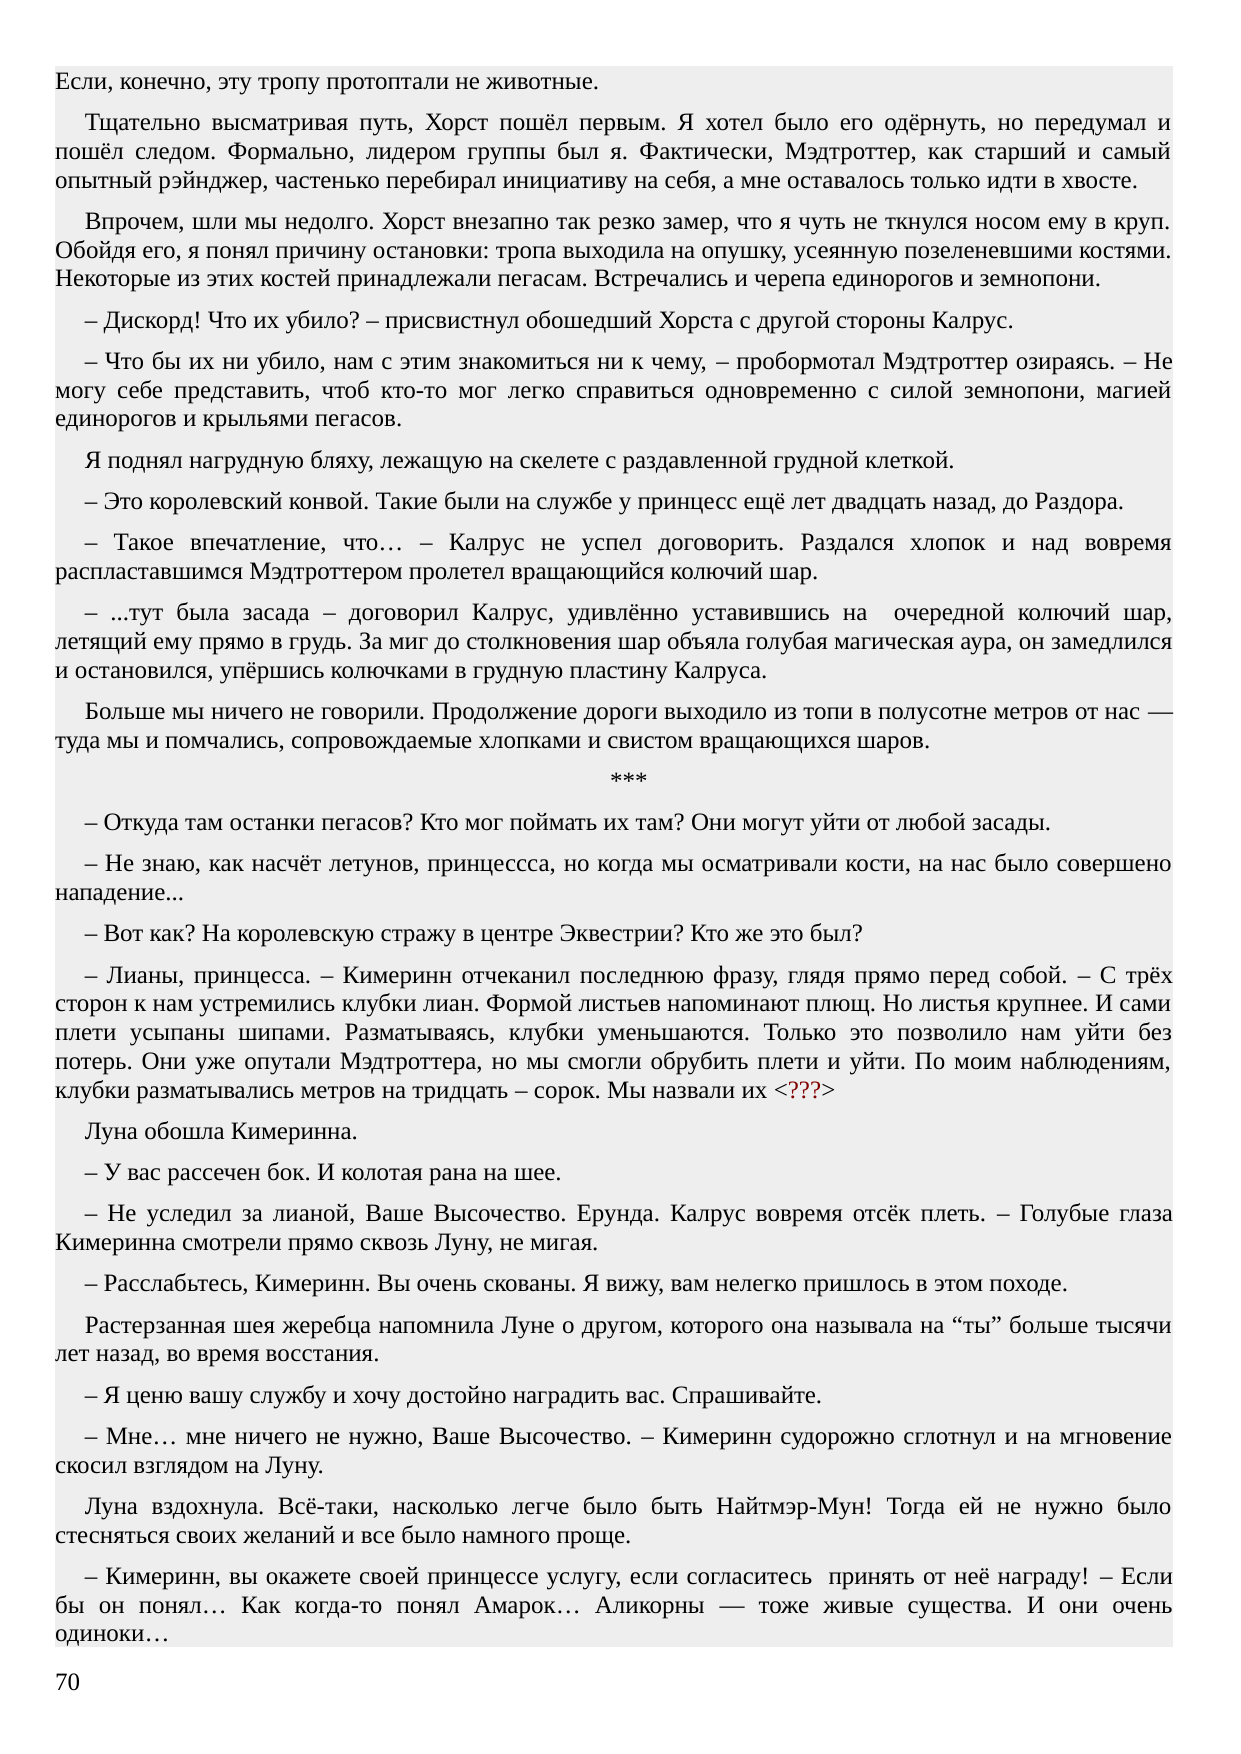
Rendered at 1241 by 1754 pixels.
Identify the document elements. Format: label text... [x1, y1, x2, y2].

text – Откуда там останки пегасов? Кто мог поймать их там? Они могут уйти от любой засады. [55, 807, 1173, 836]
text Впрочем, шли мы недолго. Хорст внезапно так резко замер, что я чуть не ткнулся носом ему в круп. Обойдя его, я понял причину остановки: тропа выходила на опушку, усеянную позеленевшими костями. Некоторые из этих костей принадлежали пегасам. Встречались и черепа единорогов и земнопони. [55, 206, 1173, 292]
text – Вот как? На королевскую стражу в центре Эквестрии? Кто же это был? [55, 918, 1173, 947]
text – Кимеринн, вы окажете своей принцессе услугу, если согласитесь принять от неё награду! – Если бы он понял… Как когда-то понял Амарок… Аликорны — тоже живые существа. И они очень одиноки… [55, 1561, 1173, 1647]
text *** [55, 766, 1173, 795]
text – Что бы их ни убило, нам с этим знакомиться ни к чему, – пробормотал Мэдтроттер озираясь. – Не могу себе представить, чтоб кто-то мог легко справиться одновременно с силой земнопони, магией единорогов и крыльями пегасов. [55, 346, 1173, 432]
text Растерзанная шея жеребца напомнила Луне о другом, которого она называла на “ты” больше тысячи лет назад, во время восстания. [55, 1310, 1173, 1367]
text – Расслабьтесь, Кимеринн. Вы очень скованы. Я вижу, вам нелегко пришлось в этом походе. [55, 1268, 1173, 1297]
text Если, конечно, эту тропу протоптали не животные. [55, 66, 1173, 95]
text – Лианы, принцесса. – Кимеринн отчеканил последнюю фразу, глядя прямо перед собой. – С трёх сторон к нам устремились клубки лиан. Формой листьев напоминают плющ. Но листья крупнее. И сами плети усыпаны шипами. Разматываясь, клубки уменьшаются. Только это позволило нам уйти без потерь. Они уже опутали Мэдтроттера, но мы смогли обрубить плети и уйти. По моим наблюдениям, клубки разматывались метров на тридцать – сорок. Мы назвали их <???> [55, 960, 1173, 1103]
text – Такое впечатление, что… – Калрус не успел договорить. Раздался хлопок и над вовремя распластавшимся Мэдтроттером пролетел вращающийся колючий шар. [55, 527, 1173, 585]
text Луна вздохнула. Всё-таки, насколько легче было быть Найтмэр-Мун! Тогда ей не нужно было стесняться своих желаний и все было намного проще. [55, 1491, 1173, 1548]
text – Мне… мне ничего не нужно, Ваше Высочество. – Кимеринн судорожно сглотнул и на мгновение скосил взглядом на Луну. [55, 1421, 1173, 1478]
text – Не уследил за лианой, Ваше Высочество. Ерунда. Калрус вовремя отсёк плеть. – Голубые глаза Кимеринна смотрели прямо сквозь Луну, не мигая. [55, 1198, 1173, 1256]
text Больше мы ничего не говорили. Продолжение дороги выходило из топи в полусотне метров от нас — туда мы и помчались, сопровождаемые хлопками и свистом вращающихся шаров. [55, 696, 1173, 753]
text – Дискорд! Что их убило? – присвистнул обошедший Хорста с другой стороны Калрус. [55, 305, 1173, 333]
text Тщательно высматривая путь, Хорст пошёл первым. Я хотел было его одёрнуть, но передумал и пошёл следом. Формально, лидером группы был я. Фактически, Мэдтроттер, как старший и самый опытный рэйнджер, частенько перебирал инициативу на себя, а мне оставалось только идти в хвосте. [55, 107, 1173, 193]
text – Это королевский конвой. Такие были на службе у принцесс ещё лет двадцать назад, до Раздора. [55, 486, 1173, 515]
text – Не знаю, как насчёт летунов, принцессса, но когда мы осматривали кости, на нас было совершено нападение... [55, 848, 1173, 906]
text – Я ценю вашу службу и хочу достойно наградить вас. Спрашивайте. [55, 1380, 1173, 1408]
text Луна обошла Кимеринна. [55, 1116, 1173, 1145]
text – У вас рассечен бок. И колотая рана на шее. [55, 1157, 1173, 1186]
text – ...тут была засада – договорил Калрус, удивлённо уставившись на очередной колючий шар, летящий ему прямо в грудь. За миг до столкновения шар объяла голубая магическая аура, он замедлился и остановился, упёршись колючками в грудную пластину Калруса. [55, 597, 1173, 683]
text Я поднял нагрудную бляху, лежащую на скелете с раздавленной грудной клеткой. [55, 445, 1173, 473]
